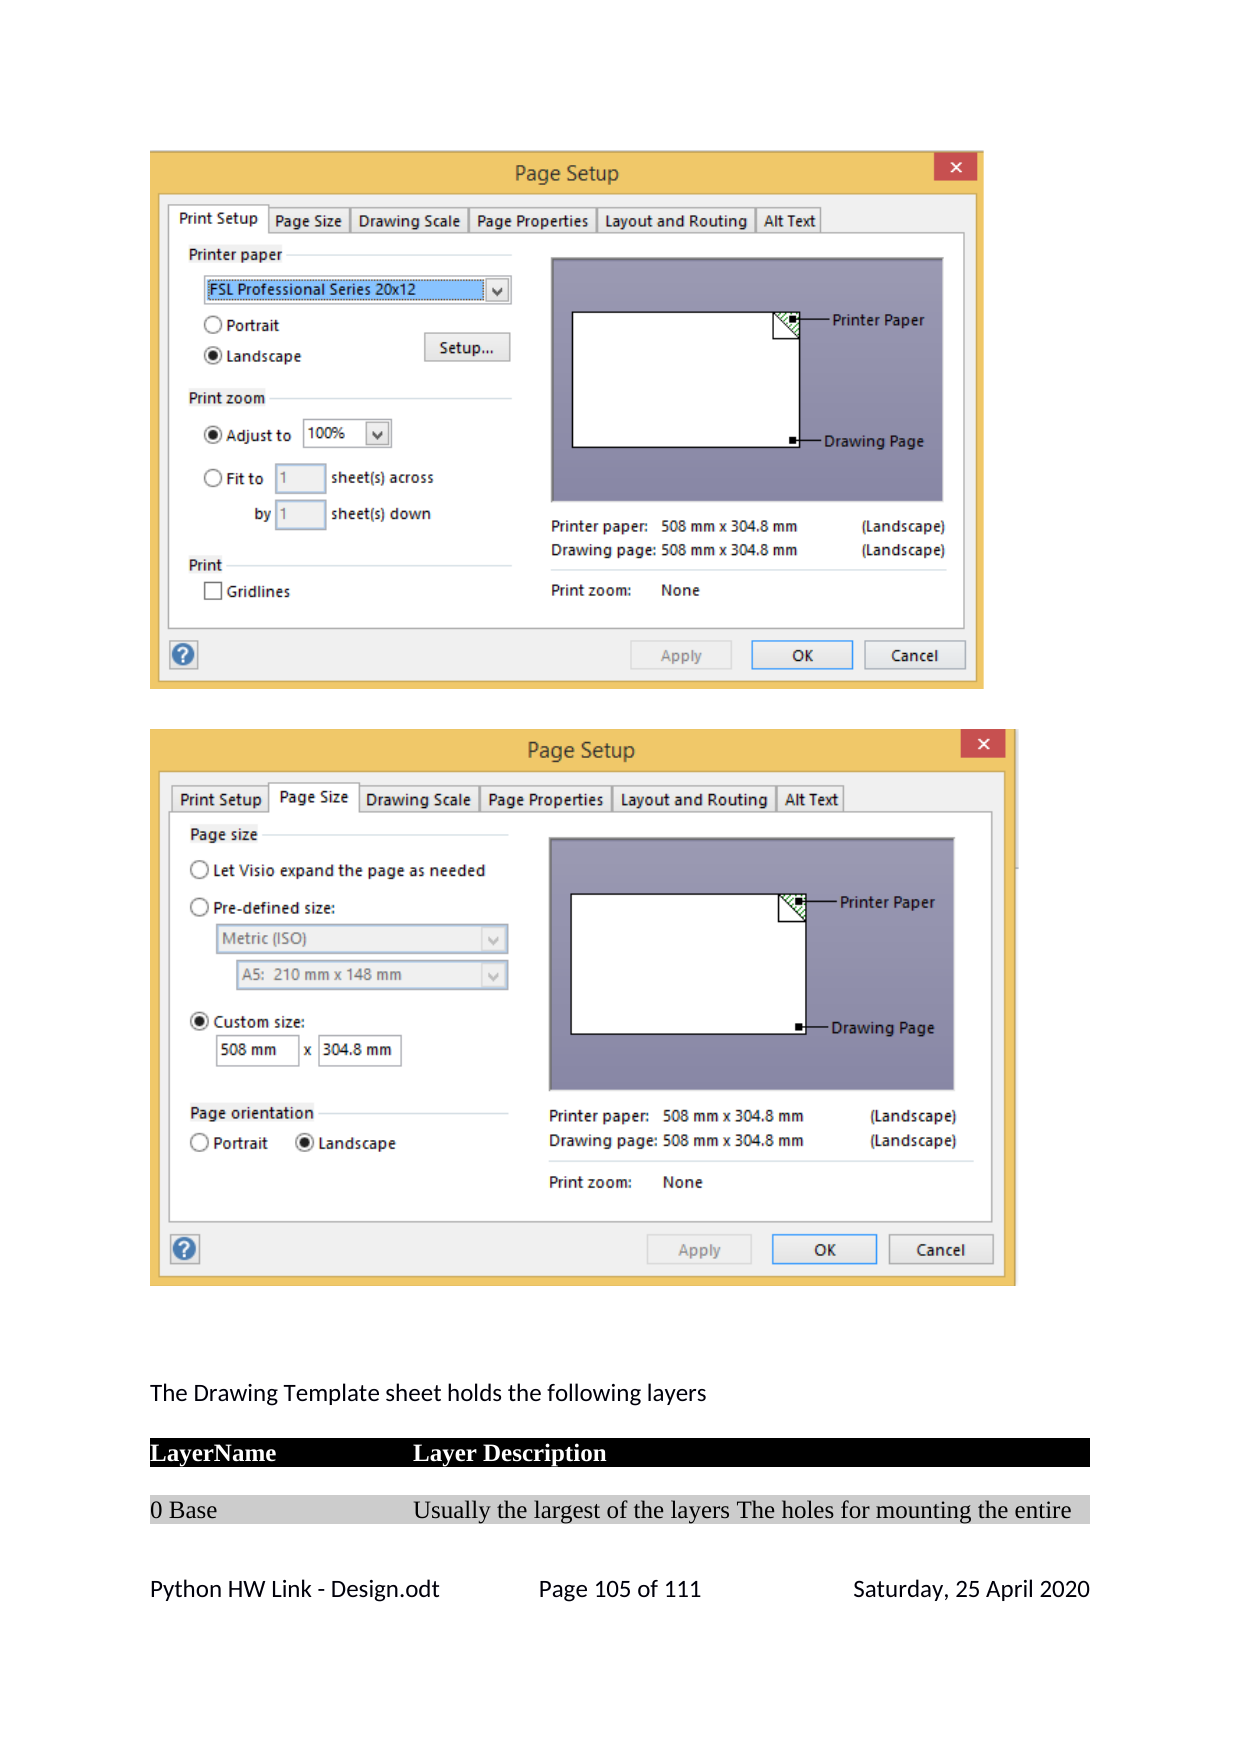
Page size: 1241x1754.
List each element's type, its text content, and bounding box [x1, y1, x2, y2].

table_cell [413, 1467, 1090, 1495]
table_cell 0 Base [150, 1495, 413, 1524]
picture [150, 150, 984, 689]
table_cell Usually the largest of the layers The holes for mounting the entire [413, 1495, 1090, 1524]
text The Drawing Template sheet holds the following layers [150, 1377, 1090, 1407]
table_header LayerName [150, 1438, 413, 1467]
table_header Layer Description [413, 1438, 1090, 1467]
picture [150, 729, 1019, 1286]
table_cell [150, 1467, 413, 1495]
